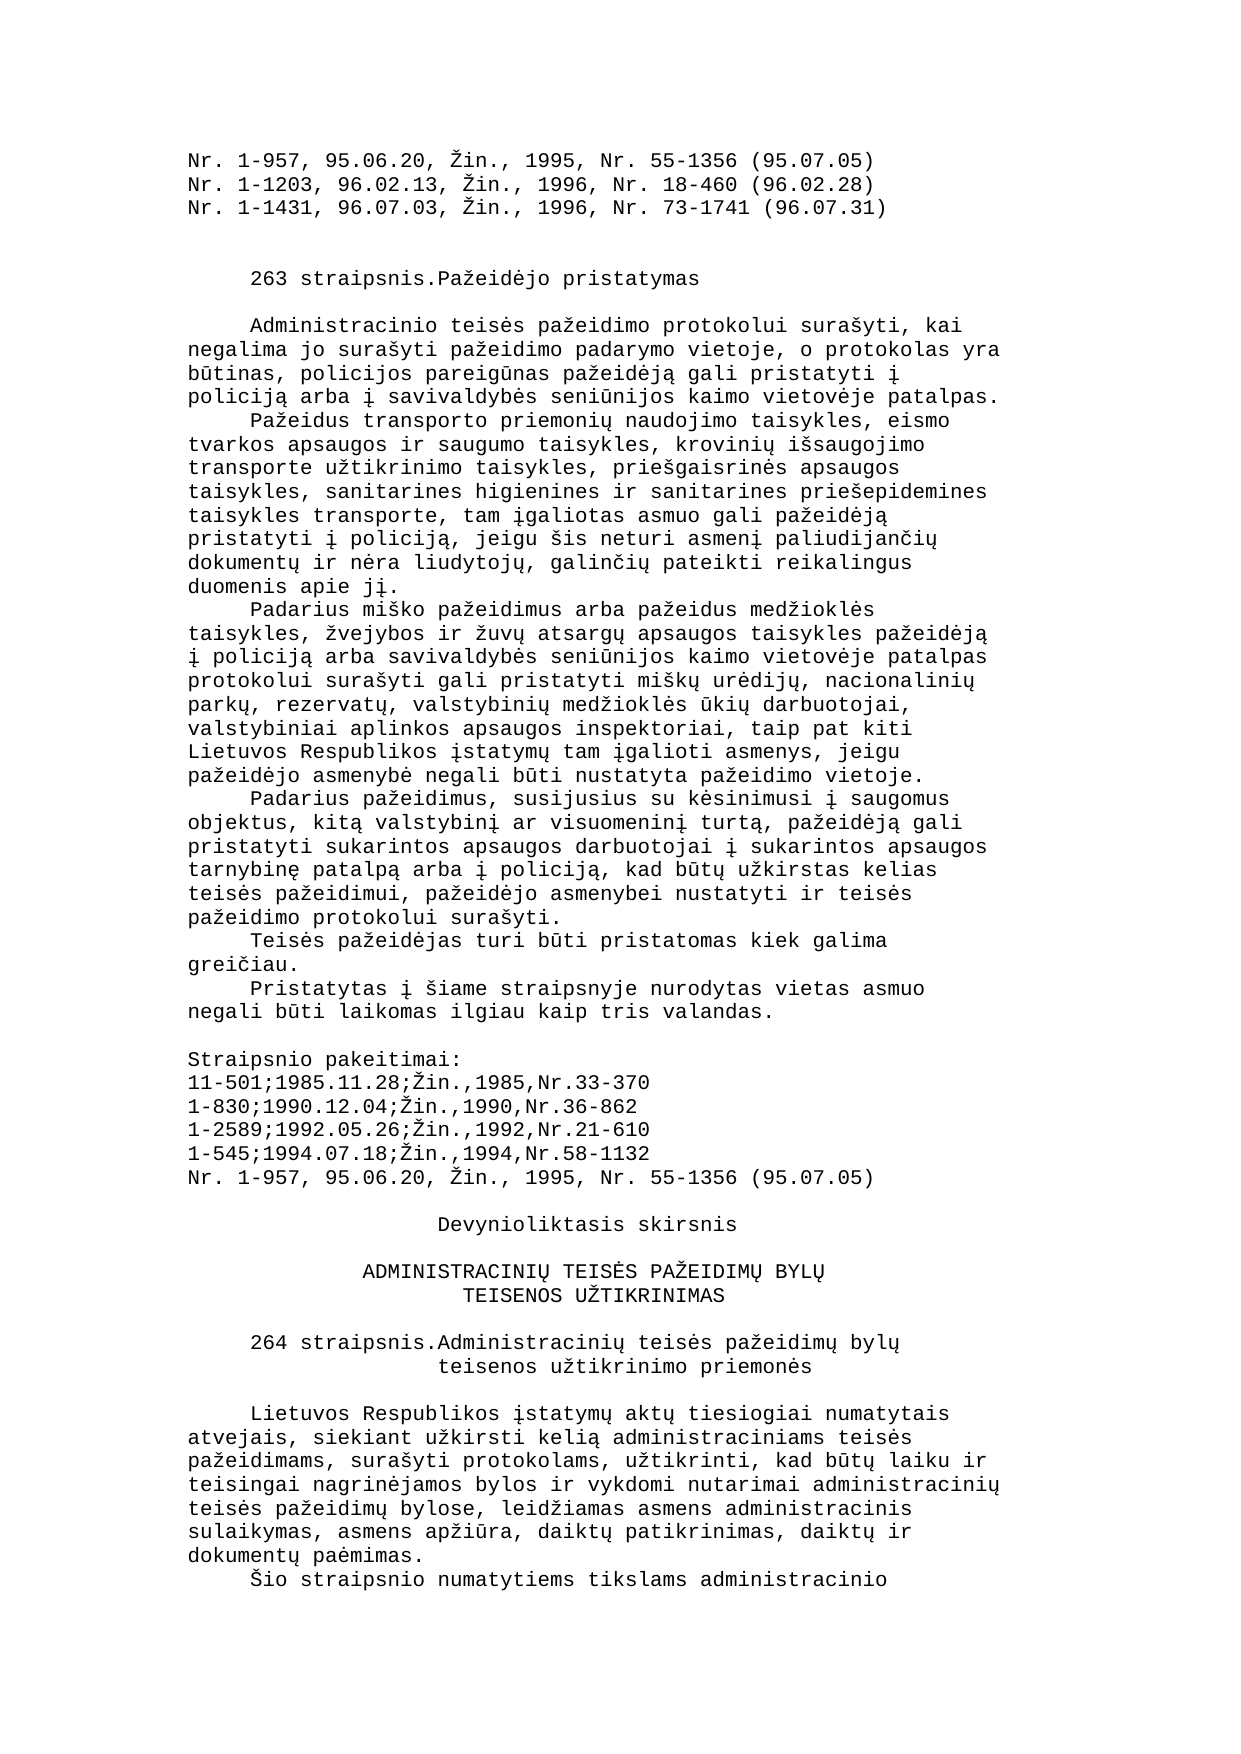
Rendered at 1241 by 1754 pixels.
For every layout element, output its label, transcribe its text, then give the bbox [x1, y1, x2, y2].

text ADMINISTRACINIŲ TEISĖS PAŽEIDIMŲ BYLŲ [187, 1261, 1053, 1285]
text Padarius miško pažeidimus arba pažeidus medžioklės [187, 599, 1053, 623]
text protokolui surašyti gali pristatyti miškų urėdijų, nacionalinių [187, 670, 1053, 694]
text Pristatytas į šiame straipsnyje nurodytas vietas asmuo [187, 978, 1053, 1001]
text teisenos užtikrinimo priemonės [187, 1356, 1053, 1379]
text policiją arba į savivaldybės seniūnijos kaimo vietovėje patalpas. [187, 386, 1053, 410]
text į policiją arba savivaldybės seniūnijos kaimo vietovėje patalpas [187, 647, 1053, 670]
text tvarkos apsaugos ir saugumo taisykles, krovinių išsaugojimo [187, 434, 1053, 457]
text pristatyti sukarintos apsaugos darbuotojai į sukarintos apsaugos [187, 836, 1053, 859]
text tarnybinę patalpą arba į policiją, kad būtų užkirstas kelias [187, 859, 1053, 883]
text Padarius pažeidimus, susijusius su kėsinimusi į saugomus [187, 788, 1053, 812]
text 1-545;1994.07.18;Žin.,1994,Nr.58-1132 [187, 1143, 1053, 1167]
text būtinas, policijos pareigūnas pažeidėją gali pristatyti į [187, 363, 1053, 386]
text teisingai nagrinėjamos bylos ir vykdomi nutarimai administracinių [187, 1474, 1053, 1498]
text negalima jo surašyti pažeidimo padarymo vietoje, o protokolas yra [187, 339, 1053, 363]
text pažeidimo protokolui surašyti. [187, 907, 1053, 930]
text pažeidimams, surašyti protokolams, užtikrinti, kad būtų laiku ir [187, 1451, 1053, 1474]
text teisės pažeidimui, pažeidėjo asmenybei nustatyti ir teisės [187, 883, 1053, 907]
text Straipsnio pakeitimai: [187, 1048, 1053, 1072]
text Administracinio teisės pažeidimo protokolui surašyti, kai [187, 316, 1053, 339]
text duomenis apie jį. [187, 576, 1053, 599]
text taisykles transporte, tam įgaliotas asmuo gali pažeidėją [187, 505, 1053, 528]
text Nr. 1-1431, 96.07.03, Žin., 1996, Nr. 73-1741 (96.07.31) [187, 197, 1053, 221]
text Lietuvos Respublikos įstatymų tam įgalioti asmenys, jeigu [187, 741, 1053, 765]
text teisės pažeidimų bylose, leidžiamas asmens administracinis [187, 1498, 1053, 1521]
text negali būti laikomas ilgiau kaip tris valandas. [187, 1001, 1053, 1025]
text 1-830;1990.12.04;Žin.,1990,Nr.36-862 [187, 1096, 1053, 1119]
text Lietuvos Respublikos įstatymų aktų tiesiogiai numatytais [187, 1403, 1053, 1427]
text valstybiniai aplinkos apsaugos inspektoriai, taip pat kiti [187, 717, 1053, 741]
text transporte užtikrinimo taisykles, priešgaisrinės apsaugos [187, 457, 1053, 481]
text Devynioliktasis skirsnis [187, 1214, 1053, 1238]
text dokumentų paėmimas. [187, 1545, 1053, 1569]
text Nr. 1-957, 95.06.20, Žin., 1995, Nr. 55-1356 (95.07.05) [187, 150, 1053, 174]
text atvejais, siekiant užkirsti kelią administraciniams teisės [187, 1427, 1053, 1451]
text TEISENOS UŽTIKRINIMAS [187, 1285, 1053, 1309]
text taisykles, žvejybos ir žuvų atsargų apsaugos taisykles pažeidėją [187, 623, 1053, 647]
text pažeidėjo asmenybė negali būti nustatyta pažeidimo vietoje. [187, 765, 1053, 788]
text greičiau. [187, 954, 1053, 978]
text sulaikymas, asmens apžiūra, daiktų patikrinimas, daiktų ir [187, 1521, 1053, 1545]
text Nr. 1-957, 95.06.20, Žin., 1995, Nr. 55-1356 (95.07.05) [187, 1167, 1053, 1190]
text 264 straipsnis.Administracinių teisės pažeidimų bylų [187, 1332, 1053, 1356]
text 1-2589;1992.05.26;Žin.,1992,Nr.21-610 [187, 1119, 1053, 1143]
text Šio straipsnio numatytiems tikslams administracinio [187, 1569, 1053, 1592]
text Nr. 1-1203, 96.02.13, Žin., 1996, Nr. 18-460 (96.02.28) [187, 174, 1053, 197]
text Teisės pažeidėjas turi būti pristatomas kiek galima [187, 930, 1053, 954]
text 263 straipsnis.Pažeidėjo pristatymas [187, 268, 1053, 292]
text taisykles, sanitarines higienines ir sanitarines priešepidemines [187, 481, 1053, 505]
text 11-501;1985.11.28;Žin.,1985,Nr.33-370 [187, 1072, 1053, 1096]
text parkų, rezervatų, valstybinių medžioklės ūkių darbuotojai, [187, 694, 1053, 717]
text pristatyti į policiją, jeigu šis neturi asmenį paliudijančių [187, 528, 1053, 552]
text dokumentų ir nėra liudytojų, galinčių pateikti reikalingus [187, 552, 1053, 576]
text Pažeidus transporto priemonių naudojimo taisykles, eismo [187, 410, 1053, 434]
text objektus, kitą valstybinį ar visuomeninį turtą, pažeidėją gali [187, 812, 1053, 836]
